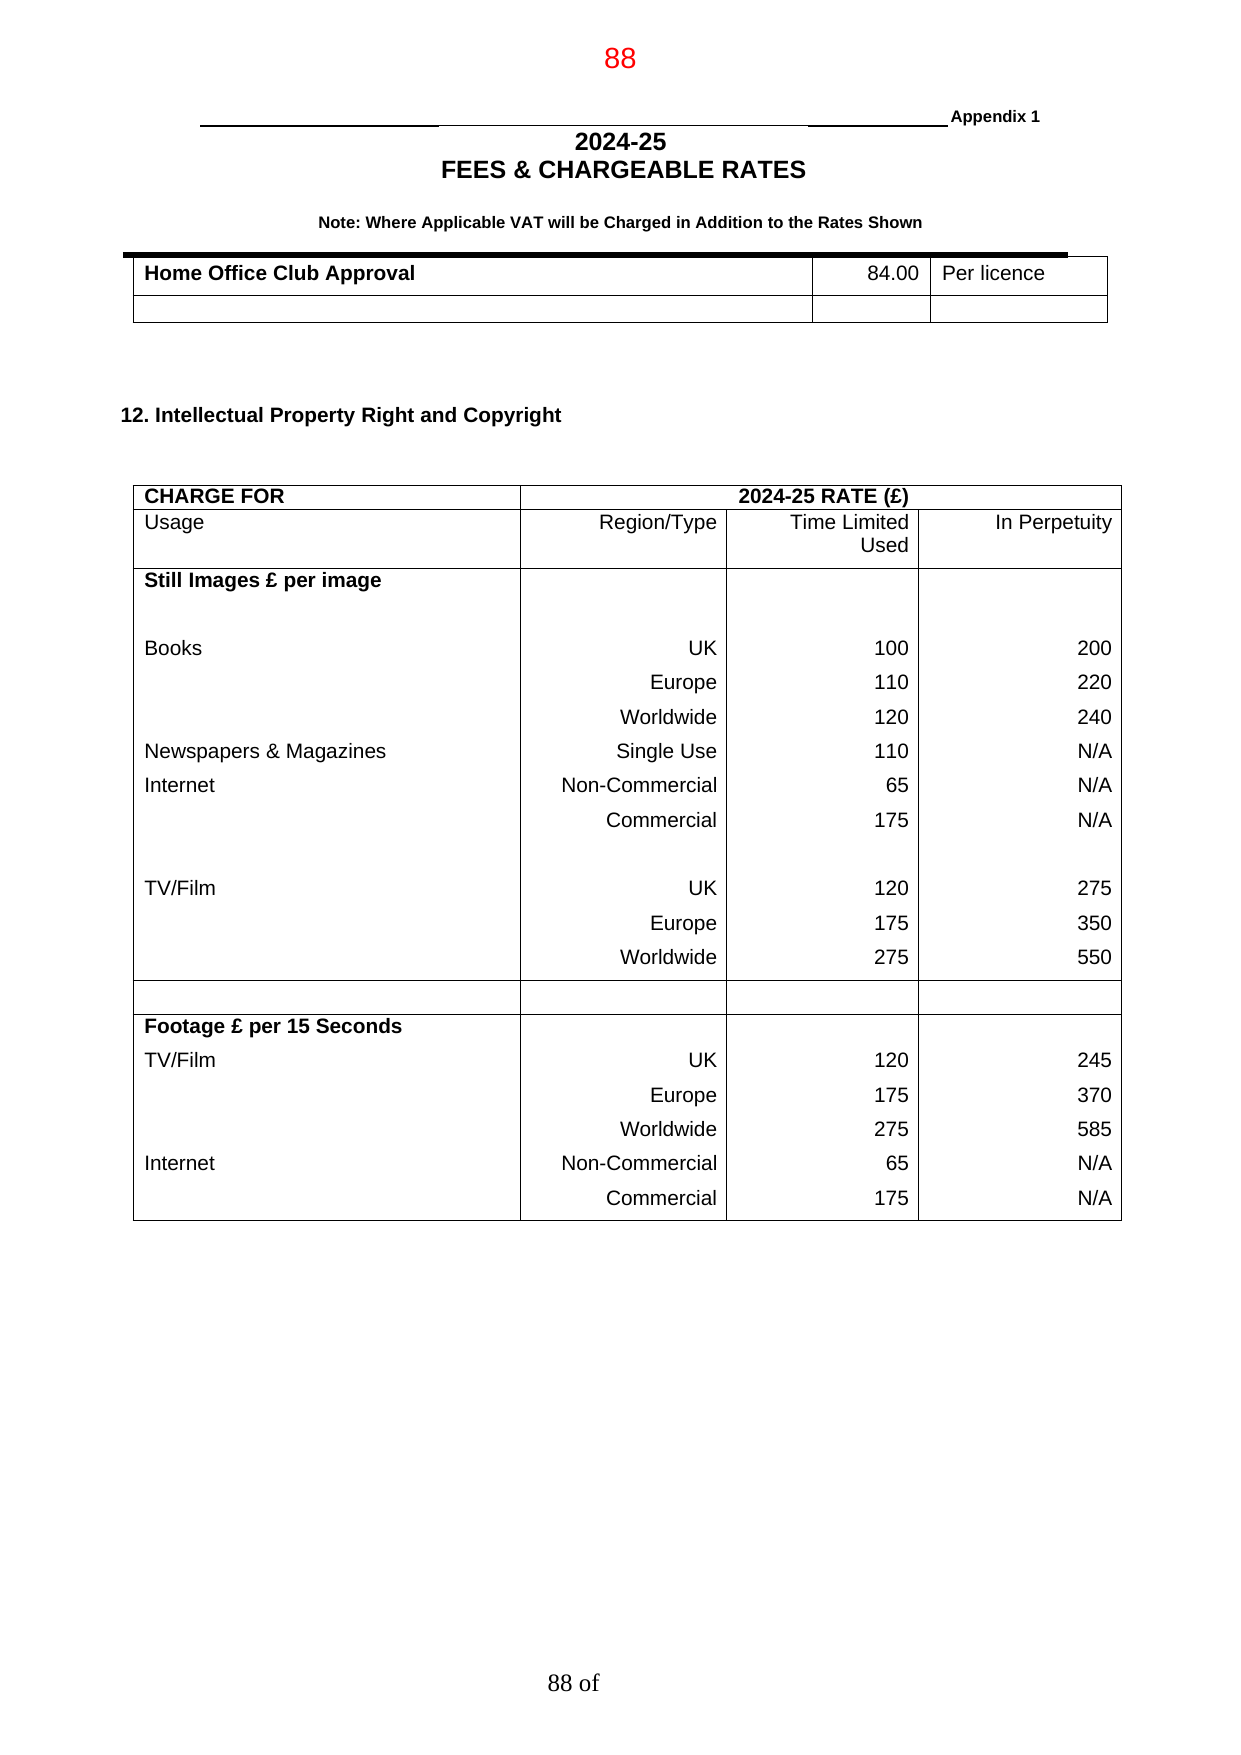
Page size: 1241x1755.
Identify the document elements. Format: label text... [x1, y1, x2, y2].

table_cell Non-Commercial [521, 1146, 726, 1181]
table_cell 120 [727, 700, 918, 734]
table_cell UK [521, 614, 726, 665]
table_cell [727, 981, 918, 1014]
table_cell [813, 296, 930, 322]
table_cell Still Images £ per image [134, 569, 520, 614]
table_cell Commercial [521, 1181, 726, 1220]
table_cell Commercial [521, 803, 726, 854]
table_cell 175 [727, 1181, 918, 1220]
table_cell Internet [134, 769, 520, 803]
table_cell [134, 1078, 520, 1112]
table_cell Newspapers & Magazines [134, 734, 520, 768]
table_cell 120 [727, 854, 918, 906]
table_cell [134, 665, 520, 700]
table_cell 120 [727, 1043, 918, 1078]
table_cell 175 [727, 803, 918, 854]
table_cell Region/Type [521, 510, 726, 567]
list Intellectual Property Right and Copyright [120, 403, 1241, 427]
table_cell [134, 803, 520, 854]
table_cell 275 [727, 1112, 918, 1146]
table_cell Europe [521, 1078, 726, 1112]
table_cell [919, 569, 1121, 614]
table_cell [919, 1015, 1121, 1043]
table_cell [134, 940, 520, 980]
table_cell 245 [919, 1043, 1121, 1078]
table_cell [521, 569, 726, 614]
table_cell [919, 981, 1121, 1014]
table_cell 220 [919, 665, 1121, 700]
table_header 84.00 [813, 258, 930, 295]
table_cell N/A [919, 1146, 1121, 1181]
table_cell 275 [919, 854, 1121, 906]
table_cell Europe [521, 665, 726, 700]
table_header Per licence [931, 257, 1107, 295]
table_cell 175 [727, 1078, 918, 1112]
table_cell [727, 1015, 918, 1043]
table_cell Usage [134, 510, 520, 567]
table_cell UK [521, 854, 726, 906]
table_cell Worldwide [521, 1112, 726, 1146]
table_cell Non-Commercial [521, 769, 726, 803]
table_cell 275 [727, 940, 918, 980]
table_cell 550 [919, 940, 1121, 980]
table_header Home Office Club Approval [134, 258, 812, 295]
table_cell 175 [727, 906, 918, 940]
table_header 2024-25 RATE (£) [521, 486, 1121, 509]
table_cell 585 [919, 1112, 1121, 1146]
table_cell Worldwide [521, 940, 726, 980]
table_cell 370 [919, 1078, 1121, 1112]
table_cell [931, 296, 1107, 322]
table_cell [521, 1015, 726, 1043]
table_cell 100 [727, 614, 918, 665]
table_cell [134, 1112, 520, 1146]
table_header CHARGE FOR [134, 486, 520, 509]
table_cell N/A [919, 803, 1121, 854]
table_cell [521, 981, 726, 1014]
table_cell [134, 296, 812, 322]
table_cell Single Use [521, 734, 726, 768]
table_cell [134, 906, 520, 940]
table_cell In Perpetuity [919, 510, 1121, 567]
table_cell N/A [919, 769, 1121, 803]
table_cell Books [134, 614, 520, 665]
table_cell Europe [521, 906, 726, 940]
table_cell [134, 981, 520, 1014]
table_cell 110 [727, 665, 918, 700]
table_cell [134, 700, 520, 734]
table_cell [134, 1181, 520, 1220]
table_cell Internet [134, 1146, 520, 1181]
table_cell 200 [919, 614, 1121, 665]
table_cell 350 [919, 906, 1121, 940]
table_cell 110 [727, 734, 918, 768]
table_cell 65 [727, 1146, 918, 1181]
table_cell 240 [919, 700, 1121, 734]
table_cell TV/Film [134, 1043, 520, 1078]
table_cell TV/Film [134, 854, 520, 906]
table_cell N/A [919, 1181, 1121, 1220]
table_cell Footage £ per 15 Seconds [134, 1015, 520, 1043]
table_cell UK [521, 1043, 726, 1078]
table_cell [727, 569, 918, 614]
table_cell Worldwide [521, 700, 726, 734]
table_cell Time Limited Used [727, 510, 918, 567]
table_cell 65 [727, 769, 918, 803]
table_cell N/A [919, 734, 1121, 768]
